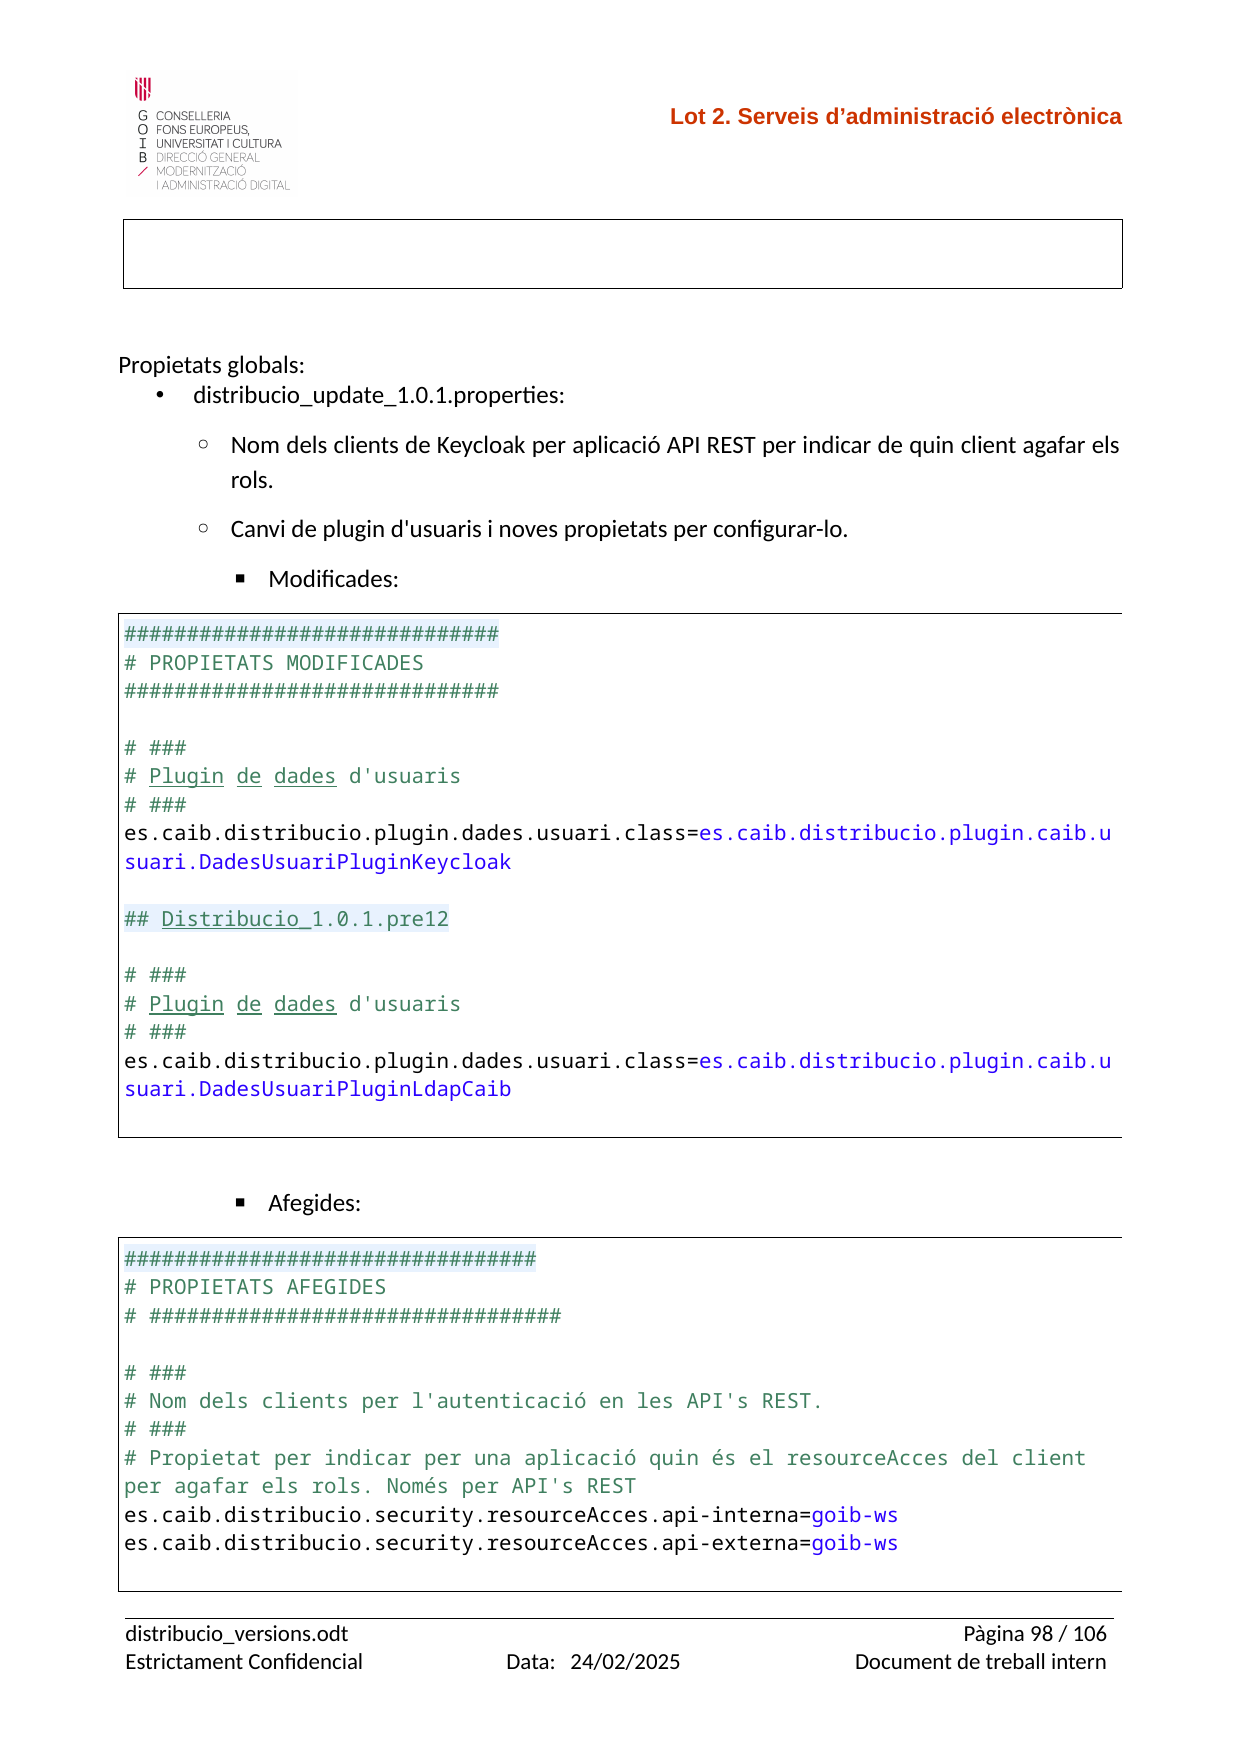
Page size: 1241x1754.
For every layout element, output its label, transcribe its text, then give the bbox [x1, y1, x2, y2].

list Afegides: [231, 1188, 1122, 1218]
list Canvi de plugin d'usuaris i noves propietats per configurar-lo. [193, 513, 1122, 544]
list distribucio_update_1.0.1.properties: [156, 379, 1122, 410]
table_header ################################# # PROPIETATS AFEGIDES # ################################# # ### # Nom dels clients per l'autenticació en les API's REST. # ### # Propietat per indicar per una aplicació quin és el resourceAcces del client per agafar els rols. Només per API's REST es.caib.distribucio.security.resourceAcces.api-interna=goib-ws es.caib.distribucio.security.resourceAcces.api-externa=goib-ws [119, 1238, 1122, 1591]
table_header ############################## # PROPIETATS MODIFICADES ############################## # ### # Plugin de dades d'usuaris # ### es.caib.distribucio.plugin.dades.usuari.class=es.caib.distribucio.plugin.caib.usuari.DadesUsuariPluginKeycloak ## Distribucio_1.0.1.pre12 # ### # Plugin de dades d'usuaris # ### es.caib.distribucio.plugin.dades.usuari.class=es.caib.distribucio.plugin.caib.usuari.DadesUsuariPluginLdapCaib [119, 614, 1122, 1137]
picture [126, 70, 299, 197]
list Nom dels clients de Keycloak per aplicació API REST per indicar de quin client agafar els rols. [193, 429, 1122, 494]
list Modificades: [231, 563, 1122, 593]
text Propietats globals: [118, 349, 1122, 379]
